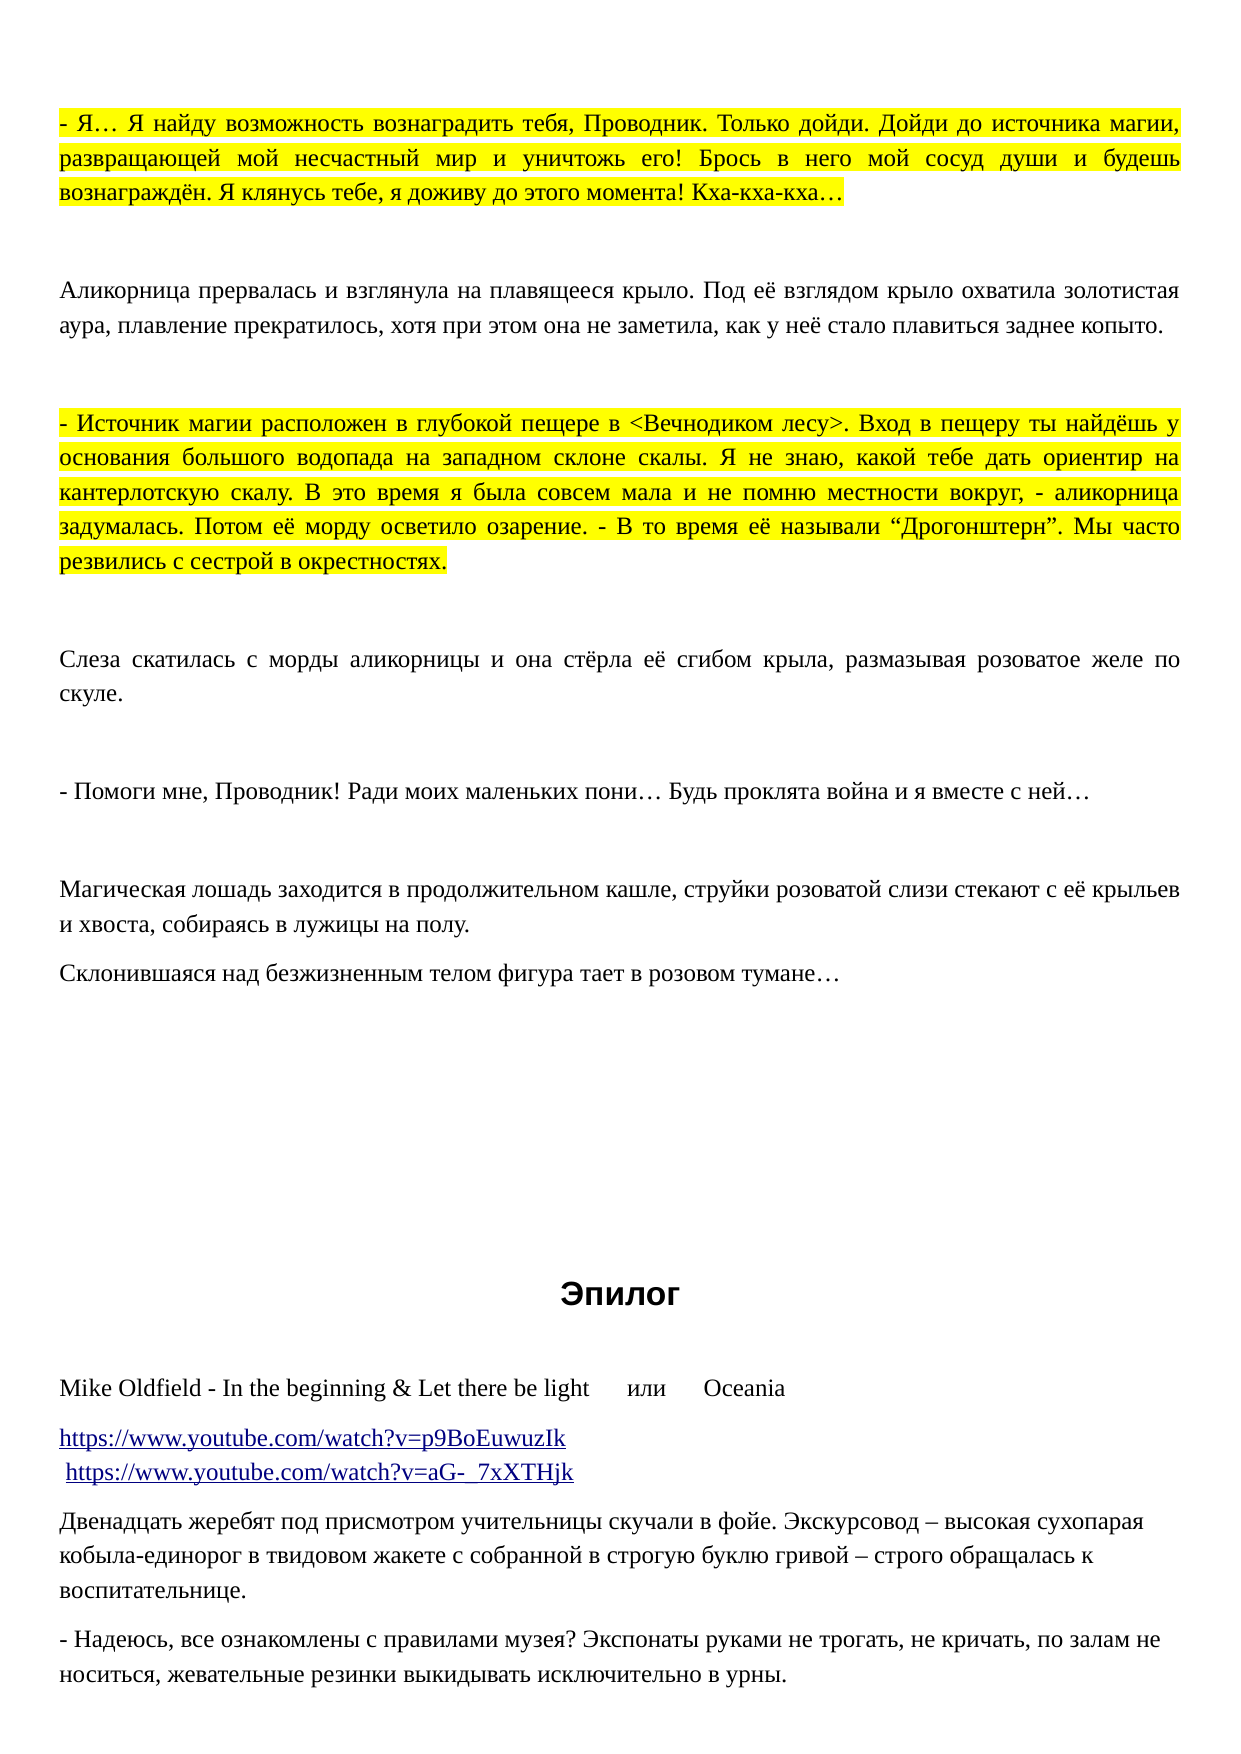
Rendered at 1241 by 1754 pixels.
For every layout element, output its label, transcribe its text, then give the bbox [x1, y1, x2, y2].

text - Помоги мне, Проводник! Ради моих маленьких пони… Будь проклята война и я вместе с ней… [59, 776, 1181, 805]
text - Источник магии расположен в глубокой пещере в <Вечнодиком лесу>. Вход в пещеру ты найдёшь у основания большого водопада на западном склоне скалы. Я не знаю, какой тебе дать ориентир на кантерлотскую скалу. В это время я была совсем мала и не помню местности вокруг, - аликорница задумалась. Потом её морду осветило озарение. - В то время её называли “Дрогонштерн”. Мы часто резвились с сестрой в окрестностях. [59, 408, 1181, 574]
text Магическая лошадь заходится в продолжительном кашле, струйки розоватой слизи стекают с её крыльев и хвоста, собираясь в лужицы на полу. [59, 874, 1181, 938]
text Двенадцать жеребят под присмотром учительницы скучали в фойе. Экскурсовод – высокая сухопарая кобыла-единорог в твидовом жакете c собранной в строгую буклю гривой – строго обращалась к воспитательнице. [59, 1506, 1181, 1604]
text Mike Oldfield - In the beginning & Let there be light или Oceania [59, 1373, 1181, 1402]
text - Я… Я найду возможность вознаградить тебя, Проводник. Только дойди. Дойди до источника магии, развращающей мой несчастный мир и уничтожь его! Брось в него мой сосуд души и будешь вознаграждён. Я клянусь тебе, я доживу до этого момента! Кха-кха-кха… [59, 108, 1181, 206]
text - Надеюсь, все ознакомлены с правилами музея? Экспонаты руками не трогать, не кричать, по залам не носиться, жевательные резинки выкидывать исключительно в урны. [59, 1624, 1181, 1687]
text Аликорница прервалась и взглянула на плавящееся крыло. Под её взглядом крыло охватила золотистая аура, плавление прекратилось, хотя при этом она не заметила, как у неё стало плавиться заднее копыто. [59, 275, 1181, 338]
text Слеза скатилась с морды аликорницы и она стёрла её сгибом крыла, размазывая розоватое желе по скуле. [59, 644, 1181, 707]
text https://www.youtube.com/watch?v=p9BoEuwuzIk https://www.youtube.com/watch?v=aG-_7xXTHjk [59, 1423, 1181, 1486]
text Склонившаяся над безжизненным телом фигура тает в розовом тумане… [59, 958, 1181, 987]
subtitle Эпилог [59, 1273, 1181, 1312]
